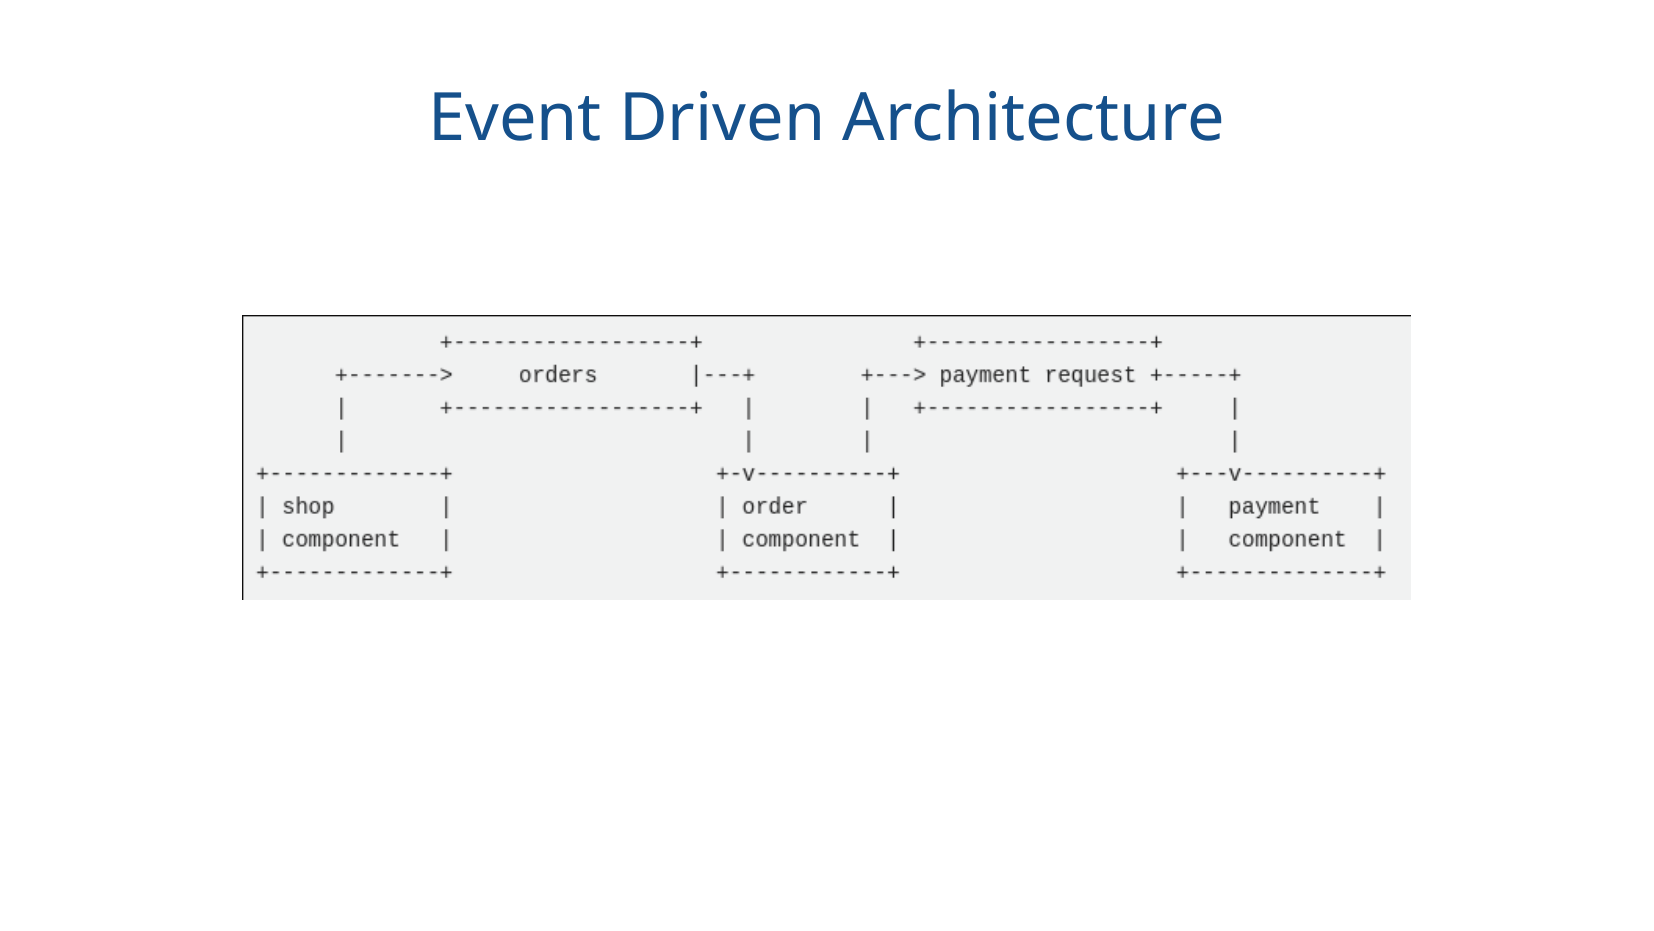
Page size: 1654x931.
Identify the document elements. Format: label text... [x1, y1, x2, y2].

title Event Driven Architecture [82, 36, 1571, 193]
picture [242, 315, 1411, 601]
